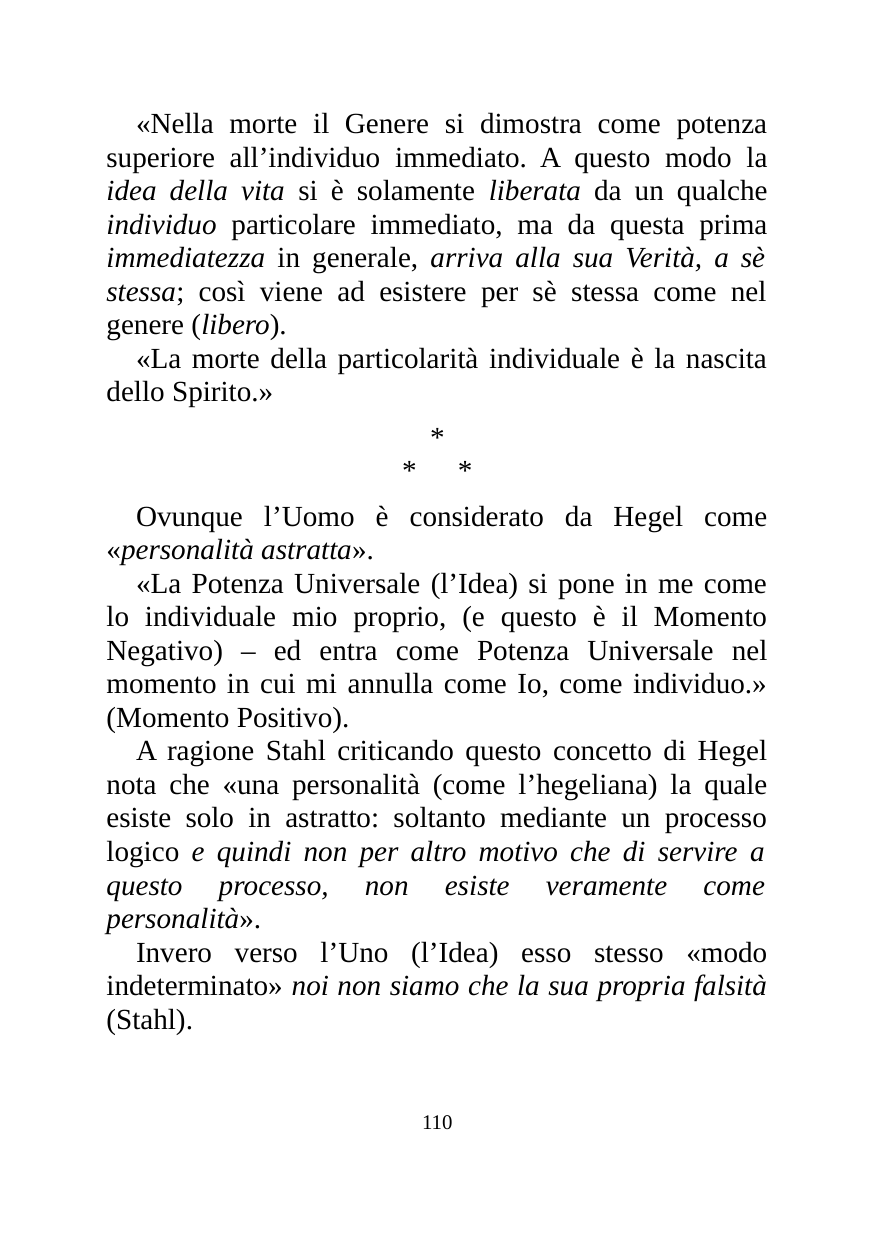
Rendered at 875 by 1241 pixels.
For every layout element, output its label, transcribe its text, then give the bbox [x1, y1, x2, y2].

text «Nella morte il Genere si dimostra come potenza superiore all’individuo immediato. A questo modo la idea della vita si è solamente liberata da un qualche individuo particolare immediato, ma da questa prima immediatezza in generale, arriva alla sua Verità, a sè stessa; così viene ad esistere per sè stessa come nel genere (libero). [106, 106, 768, 341]
text «La Potenza Universale (l’Idea) si pone in me come lo individuale mio proprio, (e questo è il Momento Negativo) – ed entra come Potenza Universale nel momento in cui mi annulla come Io, come individuo.» (Momento Positivo). [106, 566, 768, 733]
text Ovunque l’Uomo è considerato da Hegel come «personalità astratta». [106, 499, 768, 566]
text * * * [106, 420, 768, 487]
text «La morte della particolarità individuale è la nascita dello Spirito.» [106, 341, 768, 408]
text A ragione Stahl criticando questo concetto di Hegel nota che «una personalità (come l’hegeliana) la quale esiste solo in astratto: soltanto mediante un processo logico e quindi non per altro motivo che di servire a questo processo, non esiste veramente come personalità». [106, 733, 768, 935]
text Invero verso l’Uno (l’Idea) esso stesso «modo indeterminato» noi non siamo che la sua propria falsità (Stahl). [106, 935, 768, 1035]
